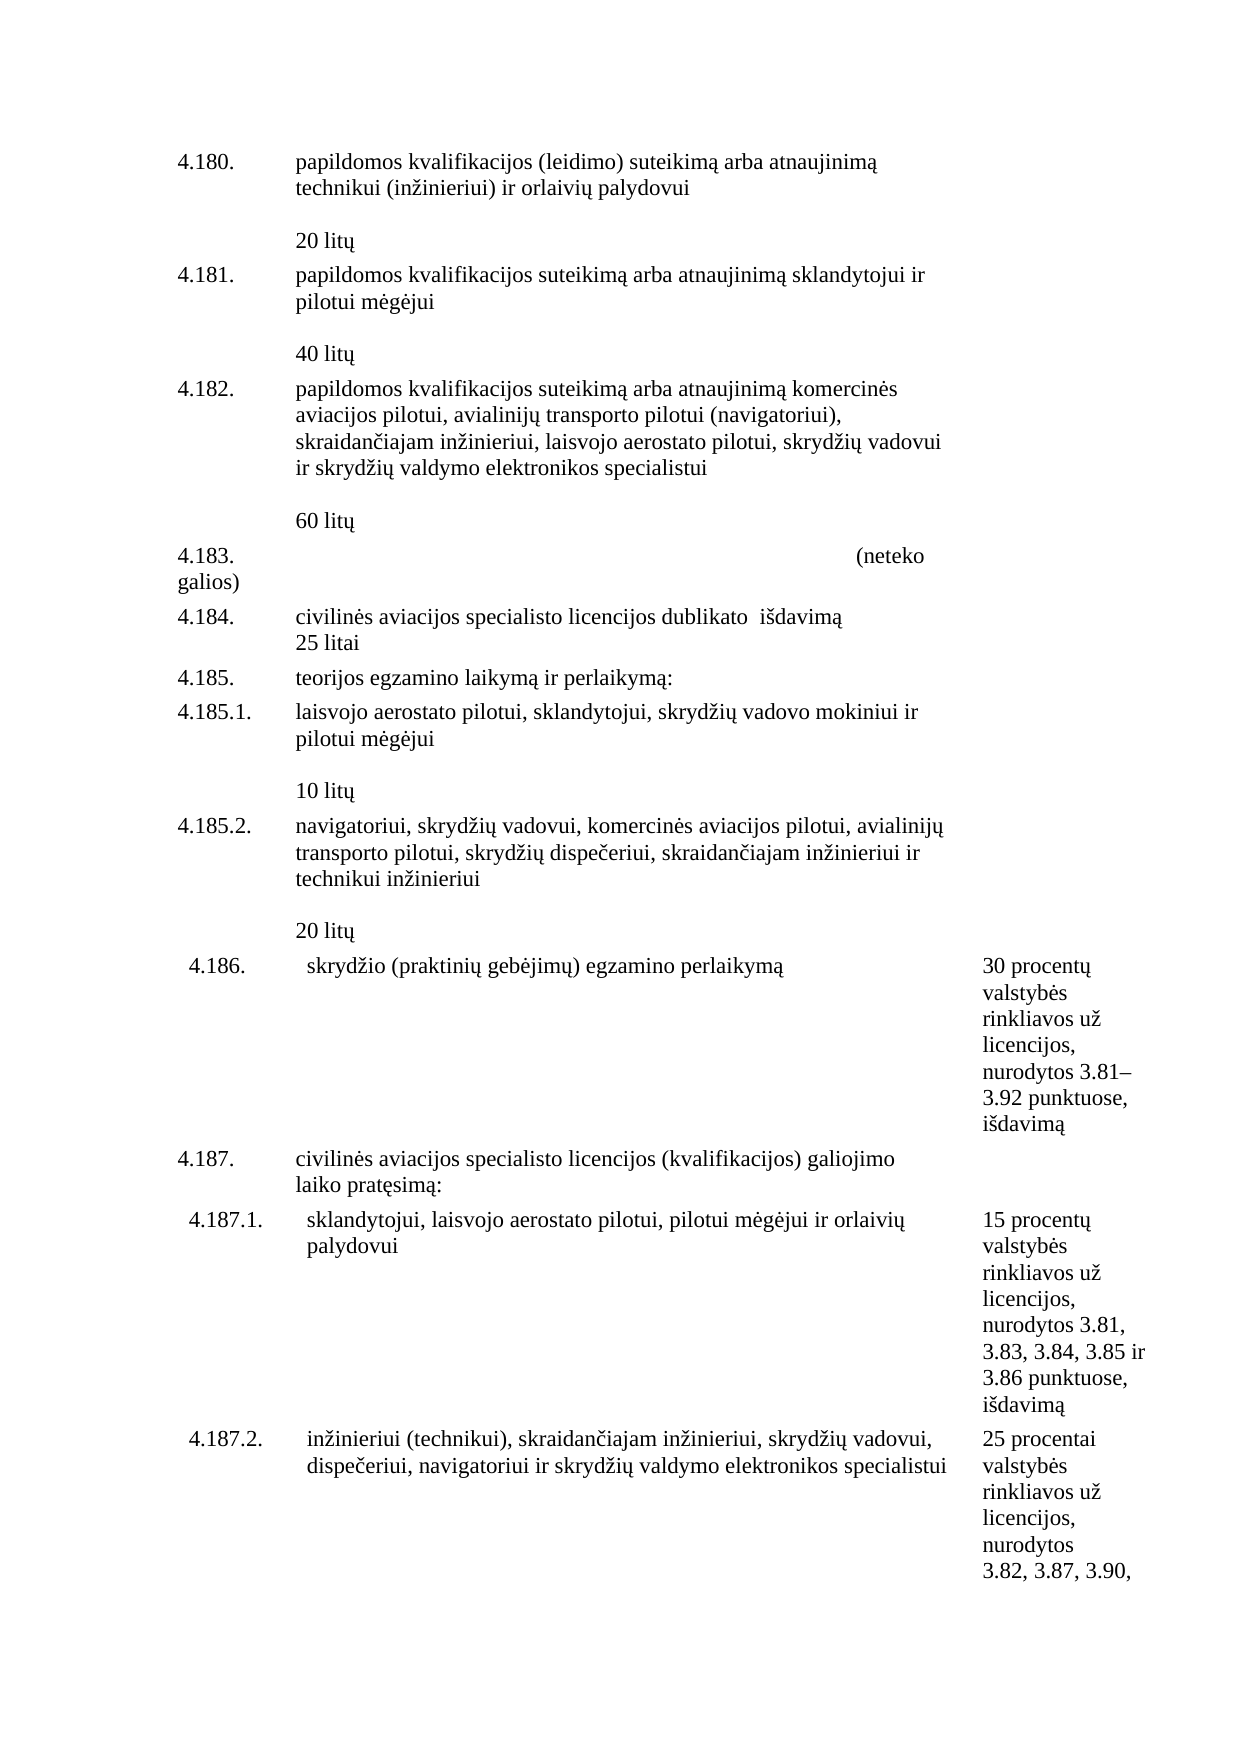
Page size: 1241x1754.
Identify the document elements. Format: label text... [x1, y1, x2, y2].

text 4.184. civilinės aviacijos specialisto licencijos dublikato išdavimą 25 litai [177, 603, 945, 655]
table_header 15 procentų valstybės rinkliavos už licencijos, nurodytos 3.81, 3.83, 3.84, 3.85 ir 3.86 punktuose, išdavimą [971, 1206, 1163, 1425]
table_header skrydžio (praktinių gebėjimų) egzamino perlaikymą [295, 952, 971, 1145]
text 4.185.1. laisvojo aerostato pilotui, sklandytojui, skrydžių vadovo mokiniui ir pilotui mėgėjui 10 litų [177, 698, 945, 804]
table_cell 25 procentai valstybės rinkliavos už licencijos, nurodytos 3.82, 3.87, 3.90, [971, 1425, 1163, 1583]
text 4.182. papildomos kvalifikacijos suteikimą arba atnaujinimą komercinės aviacijos pilotui, avialinijų transporto pilotui (navigatoriui), skraidančiajam inžinieriui, laisvojo aerostato pilotui, skrydžių vadovui ir skrydžių valdymo elektronikos specialistui 60 litų [177, 375, 945, 533]
table_header sklandytojui, laisvojo aerostato pilotui, pilotui mėgėjui ir orlaivių palydovui [295, 1206, 971, 1425]
table_header 4.187.1. [177, 1206, 295, 1425]
text 4.185.2. navigatoriui, skrydžių vadovui, komercinės aviacijos pilotui, avialinijų transporto pilotui, skrydžių dispečeriui, skraidančiajam inžinieriui ir technikui inžinieriui 20 litų [177, 812, 945, 944]
text 4.187. civilinės aviacijos specialisto licencijos (kvalifikacijos) galiojimo laiko pratęsimą: [177, 1145, 945, 1198]
list (neteko galios) [177, 542, 945, 594]
table_cell 4.187.2. [177, 1425, 295, 1583]
text 4.185. teorijos egzamino laikymą ir perlaikymą: [177, 664, 945, 690]
text 4.181. papildomos kvalifikacijos suteikimą arba atnaujinimą sklandytojui ir pilotui mėgėjui 40 litų [177, 261, 945, 367]
table_header 30 procentų valstybės rinkliavos už licencijos, nurodytos 3.81–3.92 punktuose, išdavimą [971, 952, 1163, 1145]
text 4.180. papildomos kvalifikacijos (leidimo) suteikimą arba atnaujinimą technikui (inžinieriui) ir orlaivių palydovui 20 litų [177, 148, 945, 253]
table_cell inžinieriui (technikui), skraidančiajam inžinieriui, skrydžių vadovui, dispečeriui, navigatoriui ir skrydžių valdymo elektronikos specialistui [295, 1425, 971, 1583]
table_header 4.186. [177, 952, 295, 1145]
